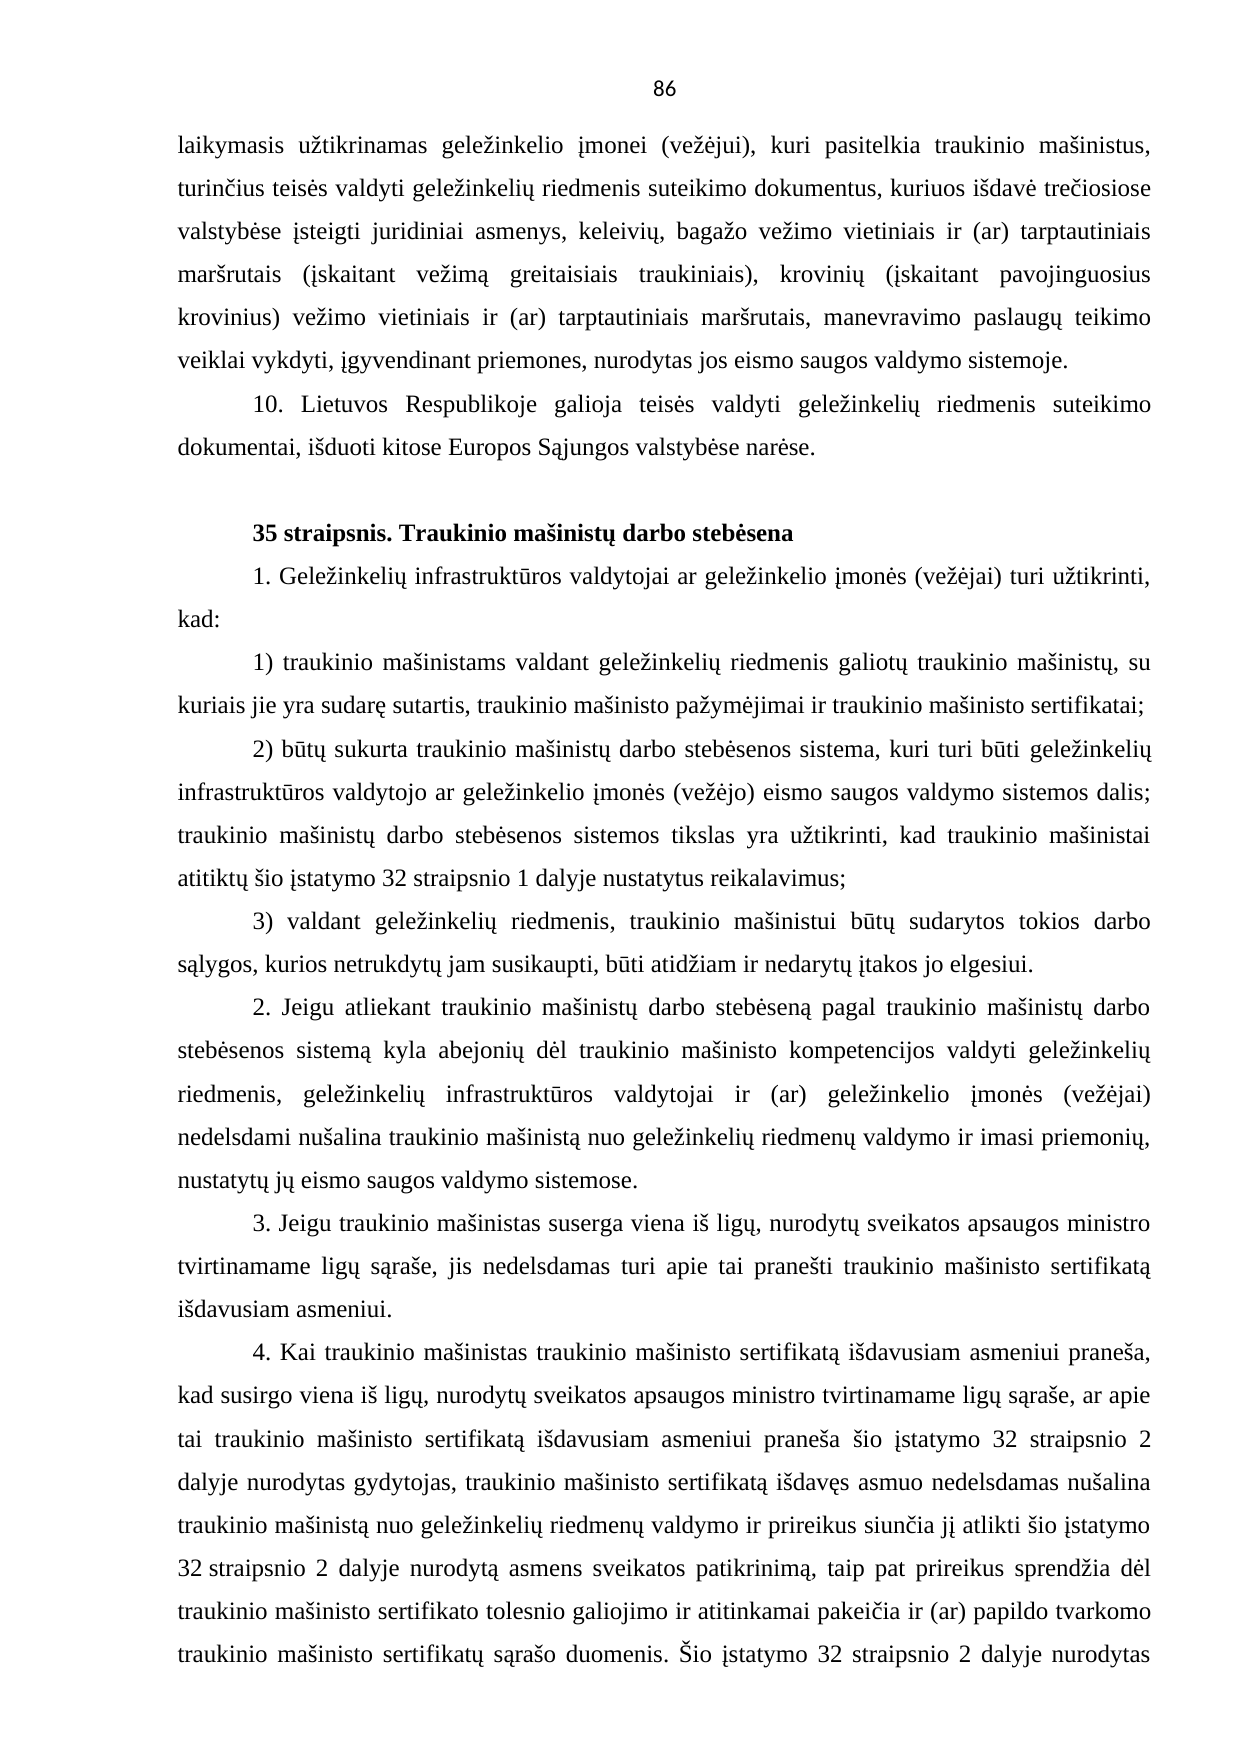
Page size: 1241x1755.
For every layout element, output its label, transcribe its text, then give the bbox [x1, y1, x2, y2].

text 2. Jeigu atliekant traukinio mašinistų darbo stebėseną pagal traukinio mašinistų darbo stebėsenos sistemą kyla abejonių dėl traukinio mašinisto kompetencijos valdyti geležinkelių riedmenis, geležinkelių infrastruktūros valdytojai ir (ar) geležinkelio įmonės (vežėjai) nedelsdami nušalina traukinio mašinistą nuo geležinkelių riedmenų valdymo ir imasi priemonių, nustatytų jų eismo saugos valdymo sistemose. [177, 992, 1152, 1194]
text laikymasis užtikrinamas geležinkelio įmonei (vežėjui), kuri pasitelkia traukinio mašinistus, turinčius teisės valdyti geležinkelių riedmenis suteikimo dokumentus, kuriuos išdavė trečiosiose valstybėse įsteigti juridiniai asmenys, keleivių, bagažo vežimo vietiniais ir (ar) tarptautiniais maršrutais (įskaitant vežimą greitaisiais traukiniais), krovinių (įskaitant pavojinguosius krovinius) vežimo vietiniais ir (ar) tarptautiniais maršrutais, manevravimo paslaugų teikimo veiklai vykdyti, įgyvendinant priemones, nurodytas jos eismo saugos valdymo sistemoje. [177, 130, 1152, 374]
text 4. Kai traukinio mašinistas traukinio mašinisto sertifikatą išdavusiam asmeniui praneša, kad susirgo viena iš ligų, nurodytų sveikatos apsaugos ministro tvirtinamame ligų sąraše, ar apie tai traukinio mašinisto sertifikatą išdavusiam asmeniui praneša šio įstatymo 32 straipsnio 2 dalyje nurodytas gydytojas, traukinio mašinisto sertifikatą išdavęs asmuo nedelsdamas nušalina traukinio mašinistą nuo geležinkelių riedmenų valdymo ir prireikus siunčia jį atlikti šio įstatymo 32 straipsnio 2 dalyje nurodytą asmens sveikatos patikrinimą, taip pat prireikus sprendžia dėl traukinio mašinisto sertifikato tolesnio galiojimo ir atitinkamai pakeičia ir (ar) papildo tvarkomo traukinio mašinisto sertifikatų sąrašo duomenis. Šio įstatymo 32 straipsnio 2 dalyje nurodytas [177, 1337, 1152, 1668]
text 10. Lietuvos Respublikoje galioja teisės valdyti geležinkelių riedmenis suteikimo dokumentai, išduoti kitose Europos Sąjungos valstybėse narėse. [177, 389, 1152, 461]
text 1) traukinio mašinistams valdant geležinkelių riedmenis galiotų traukinio mašinistų, su kuriais jie yra sudarę sutartis, traukinio mašinisto pažymėjimai ir traukinio mašinisto sertifikatai; [177, 647, 1152, 719]
text 3. Jeigu traukinio mašinistas suserga viena iš ligų, nurodytų sveikatos apsaugos ministro tvirtinamame ligų sąraše, jis nedelsdamas turi apie tai pranešti traukinio mašinisto sertifikatą išdavusiam asmeniui. [177, 1208, 1152, 1323]
text 2) būtų sukurta traukinio mašinistų darbo stebėsenos sistema, kuri turi būti geležinkelių infrastruktūros valdytojo ar geležinkelio įmonės (vežėjo) eismo saugos valdymo sistemos dalis; traukinio mašinistų darbo stebėsenos sistemos tikslas yra užtikrinti, kad traukinio mašinistai atitiktų šio įstatymo 32 straipsnio 1 dalyje nustatytus reikalavimus; [177, 734, 1152, 892]
text 3) valdant geležinkelių riedmenis, traukinio mašinistui būtų sudarytos tokios darbo sąlygos, kurios netrukdytų jam susikaupti, būti atidžiam ir nedarytų įtakos jo elgesiui. [177, 906, 1152, 978]
text 1. Geležinkelių infrastruktūros valdytojai ar geležinkelio įmonės (vežėjai) turi užtikrinti, kad: [177, 561, 1152, 633]
text 35 straipsnis. Traukinio mašinistų darbo stebėsena [177, 518, 1152, 547]
